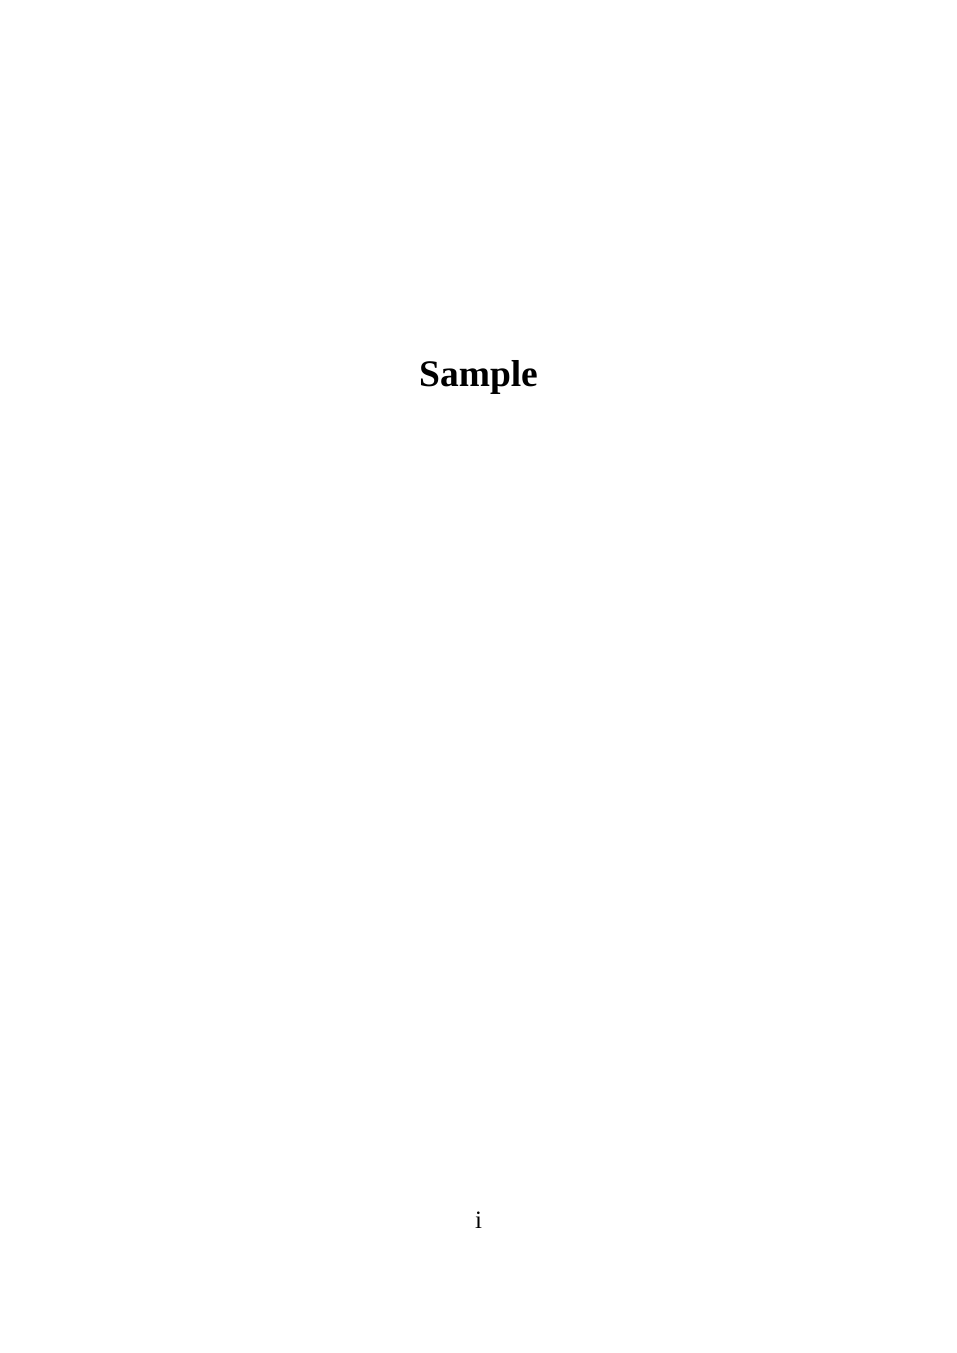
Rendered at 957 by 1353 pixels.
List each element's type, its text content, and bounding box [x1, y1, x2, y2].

title Sample [118, 351, 838, 394]
